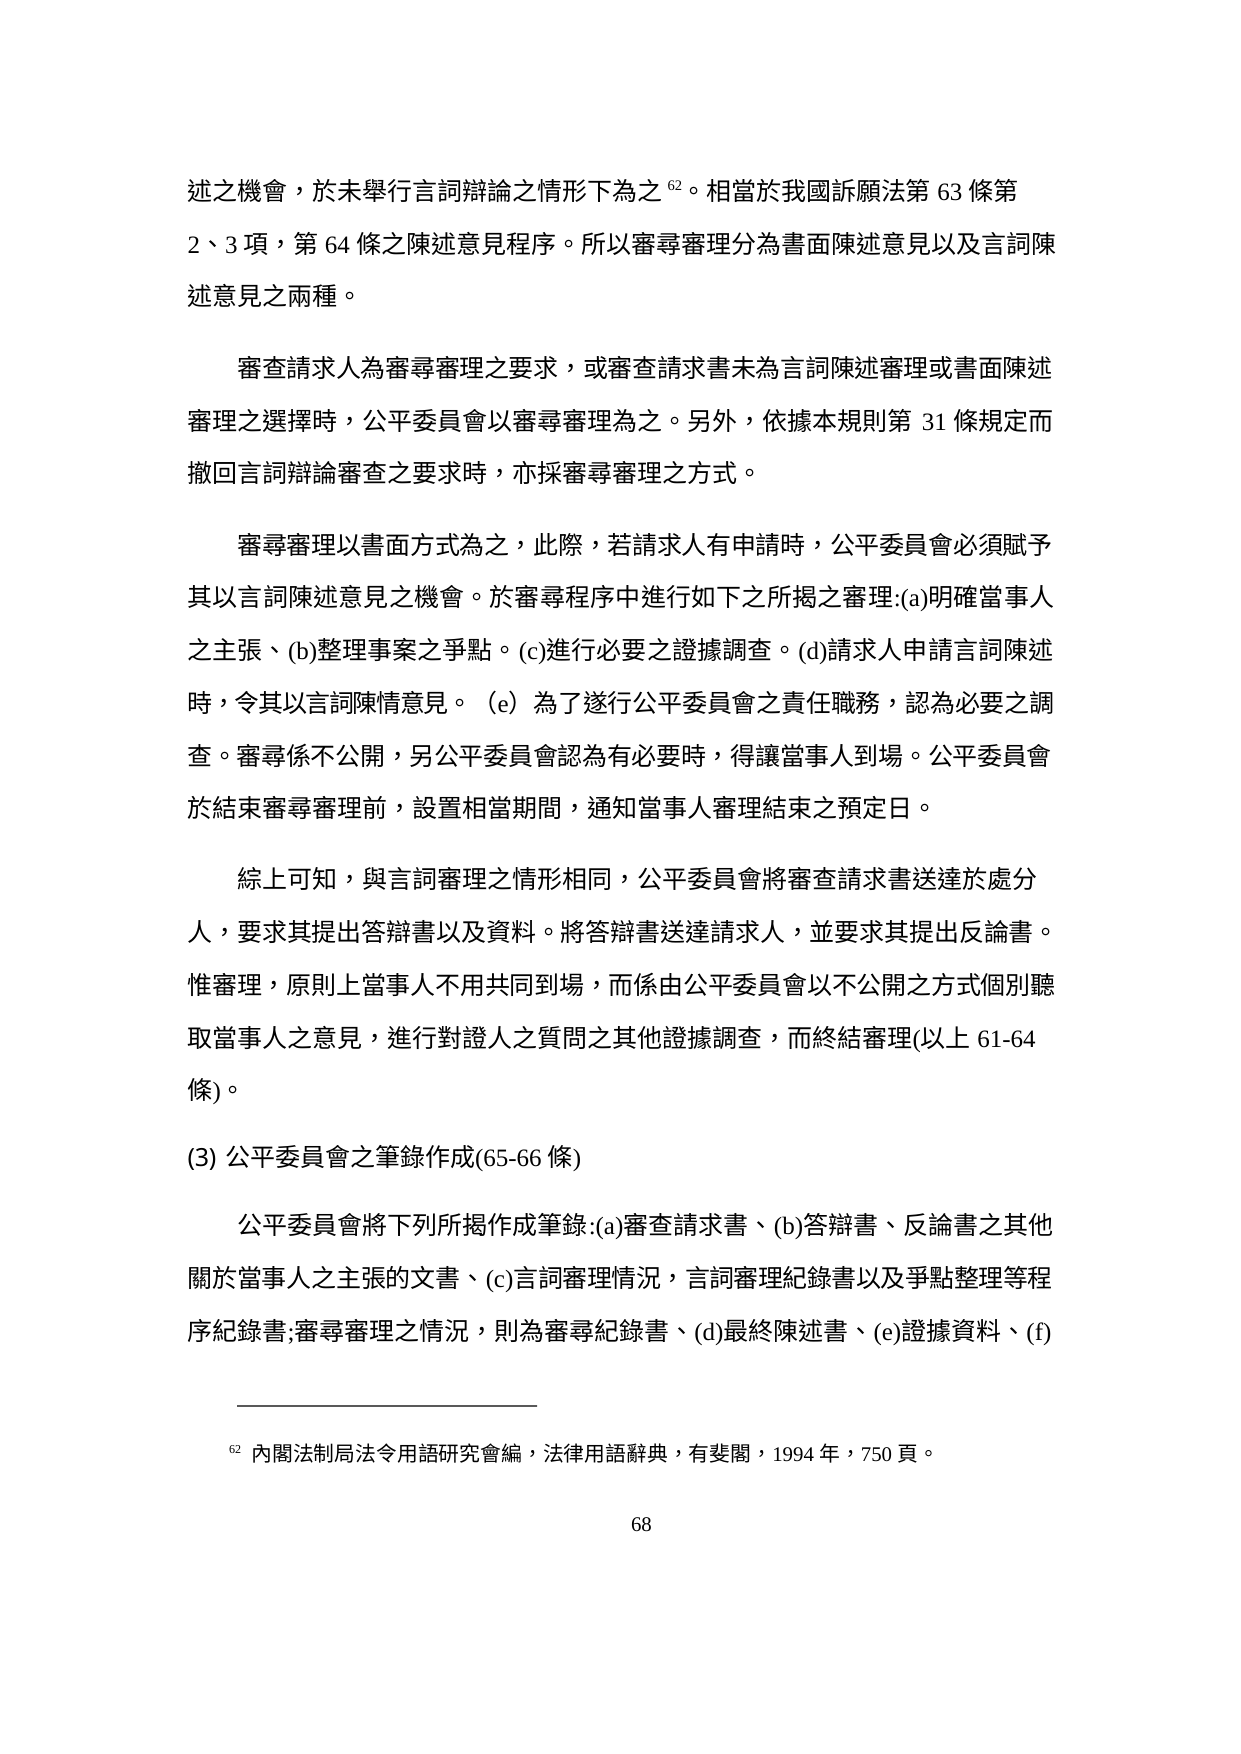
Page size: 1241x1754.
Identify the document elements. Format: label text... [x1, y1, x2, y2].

text 綜上可知，與言詞審理之情形相同，公平委員會將審查請求書送達於處分人，要求其提出答辯書以及資料。將答辯書送達請求人，並要求其提出反論書。惟審理，原則上當事人不用共同到場，而係由公平委員會以不公開之方式個別聽取當事人之意見，進行對證人之質問之其他證據調查，而終結審理(以上 61-64 條)。 [187, 862, 1060, 1107]
text 62 內閣法制局法令用語研究會編，法律用語辭典，有斐閣，1994 年，750 頁。 [229, 1439, 1078, 1468]
text 述之機會，於未舉行言詞辯論之情形下為之62。相當於我國訴願法第 63 條第 2、3 項，第 64 條之陳述意見程序。所以審尋審理分為書面陳述意見以及言詞陳述意見之兩種。 [187, 174, 1060, 313]
text 審尋審理以書面方式為之，此際，若請求人有申請時，公平委員會必須賦予其以言詞陳述意見之機會。於審尋程序中進行如下之所揭之審理:(a)明確當事人之主張、(b)整理事案之爭點。(c)進行必要之證據調查。(d)請求人申請言詞陳述時，令其以言詞陳情意見。（e）為了遂行公平委員會之責任職務，認為必要之調查。審尋係不公開，另公平委員會認為有必要時，得讓當事人到場。公平委員會於結束審尋審理前，設置相當期間，通知當事人審理結束之預定日。 [187, 527, 1054, 825]
text 公平委員會將下列所揭作成筆錄:(a)審查請求書、(b)答辯書、反論書之其他關於當事人之主張的文書、(c)言詞審理情況，言詞審理紀錄書以及爭點整理等程序紀錄書;審尋審理之情況，則為審尋紀錄書、(d)最終陳述書、(e)證據資料、(f) [187, 1208, 1054, 1347]
list 公平委員會之筆錄作成(65-66 條) [187, 1139, 1078, 1173]
text 審查請求人為審尋審理之要求，或審查請求書未為言詞陳述審理或書面陳述審理之選擇時，公平委員會以審尋審理為之。另外，依據本規則第 31 條規定而撤回言詞辯論審查之要求時，亦採審尋審理之方式。 [187, 350, 1054, 490]
text 68 [227, 1512, 1055, 1536]
